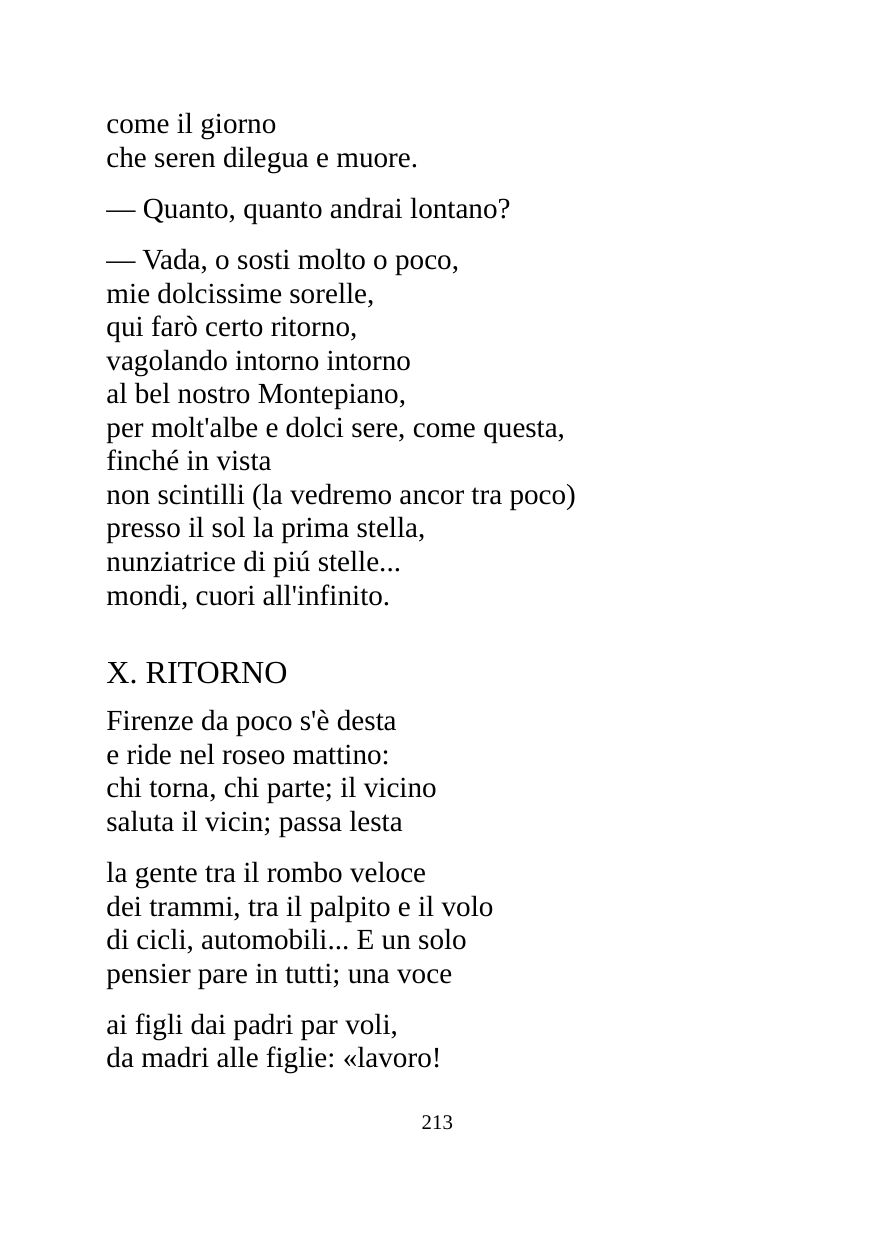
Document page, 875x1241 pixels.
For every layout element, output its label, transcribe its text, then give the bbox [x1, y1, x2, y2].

text come il giorno che seren dilegua e muore. [106, 106, 768, 173]
text — Vada, o sosti molto o poco, mie dolcissime sorelle, qui farò certo ritorno, vagolando intorno intorno al bel nostro Montepiano, per molt'albe e dolci sere, come questa, finché in vista non scintilli (la vedremo ancor tra poco) presso il sol la prima stella, nunziatrice di piú stelle... mondi, cuori all'infinito. [106, 242, 768, 611]
text Firenze da poco s'è desta e ride nel roseo mattino: chi torna, chi parte; il vicino saluta il vicin; passa lesta [106, 703, 768, 837]
text ai figli dai padri par voli, da madri alle figlie: «lavoro! [106, 1007, 768, 1074]
subtitle X. RITORNO [106, 654, 768, 691]
text — Quanto, quanto andrai lontano? [106, 191, 768, 224]
text la gente tra il rombo veloce dei trammi, tra il palpito e il volo di cicli, automobili... E un solo pensier pare in tutti; una voce [106, 855, 768, 989]
